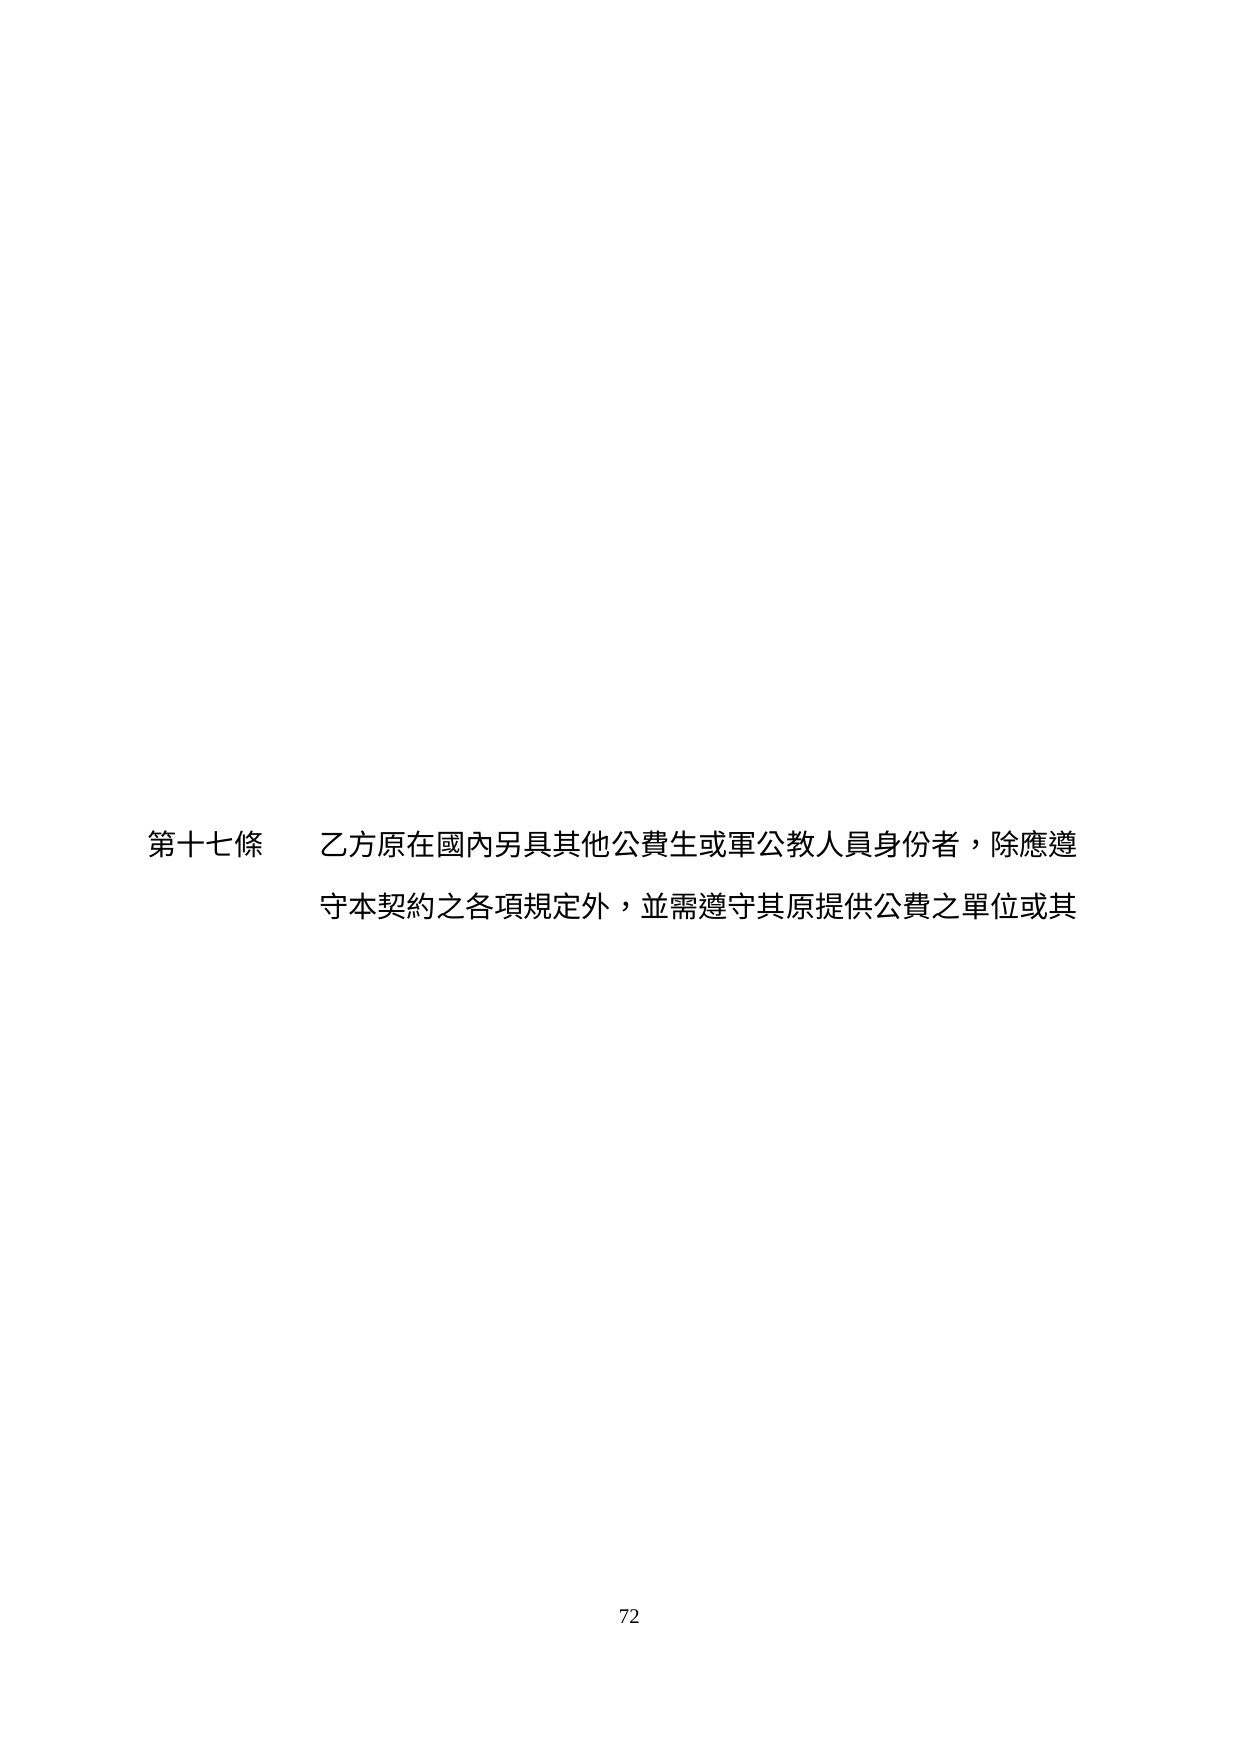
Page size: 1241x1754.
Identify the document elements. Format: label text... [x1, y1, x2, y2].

table_cell 第十七條 [136, 801, 308, 926]
table_cell 乙方原在國內另具其他公費生或軍公教人員身份者，除應遵守本契約之各項規定外，並需遵守其原提供公費之單位或其 [308, 801, 1092, 926]
